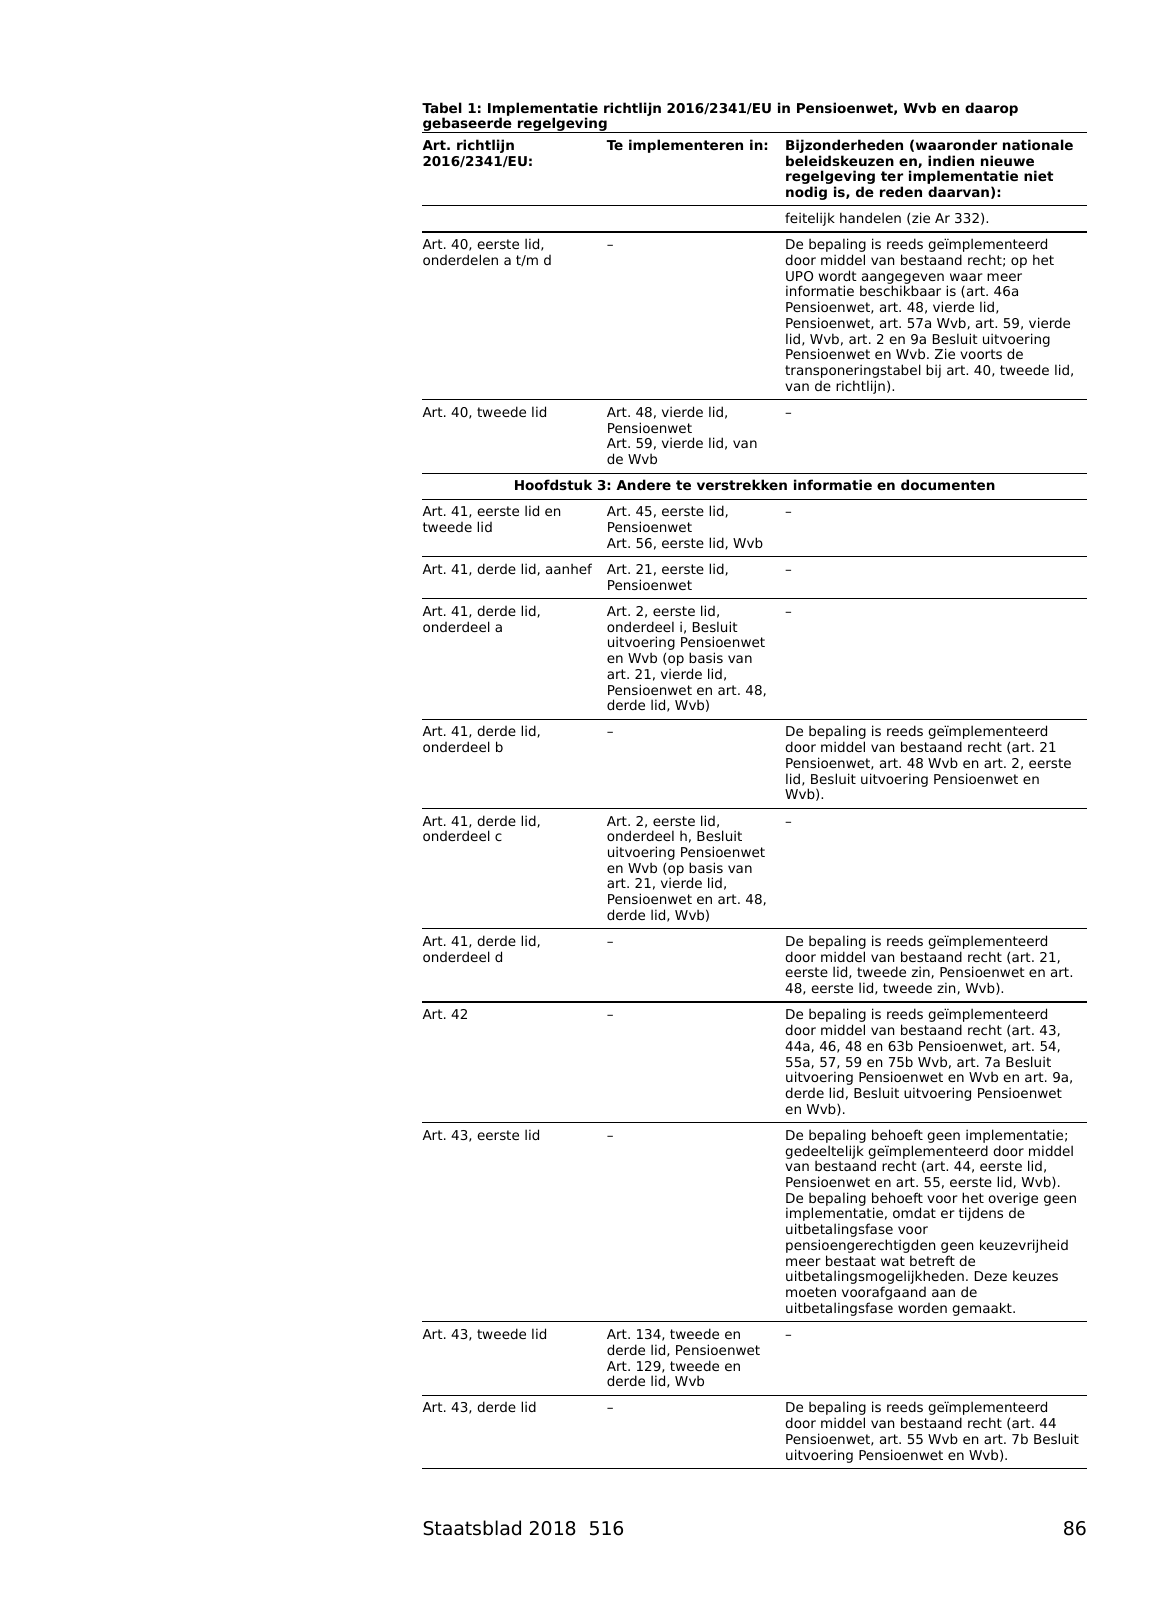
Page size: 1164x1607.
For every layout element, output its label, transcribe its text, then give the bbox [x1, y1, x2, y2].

table_cell [422, 206, 601, 231]
table_cell Art. richtlijn 2016/2341/EU: [422, 133, 601, 205]
table_cell – [601, 233, 779, 399]
table_cell Art. 21, eerste lid, Pensioenwet [601, 557, 779, 598]
table_cell Art. 134, tweede en derde lid, Pensioenwet Art. 129, tweede en derde lid, Wvb [601, 1322, 779, 1394]
table_cell – [601, 1003, 779, 1122]
table_cell Art. 43, derde lid [422, 1396, 601, 1468]
table_cell – [779, 400, 1087, 472]
table_cell – [601, 720, 779, 808]
table_cell De bepaling is reeds geïmplementeerd door middel van bestaand recht (art. 21 Pensioenwet, art. 48 Wvb en art. 2, eerste lid, Besluit uitvoering Pensioenwet en Wvb). [779, 720, 1087, 808]
table_cell Art. 41, eerste lid en tweede lid [422, 500, 601, 556]
table_cell – [601, 929, 779, 1001]
table_cell – [779, 557, 1087, 598]
table_cell Te implementeren in: [601, 133, 779, 205]
table_cell Art. 41, derde lid, onderdeel b [422, 720, 601, 808]
table_cell Art. 41, derde lid, onderdeel d [422, 929, 601, 1001]
table_cell – [779, 809, 1087, 928]
table_cell De bepaling is reeds geïmplementeerd door middel van bestaand recht (art. 43, 44a, 46, 48 en 63b Pensioenwet, art. 54, 55a, 57, 59 en 75b Wvb, art. 7a Besluit uitvoering Pensioenwet en Wvb en art. 9a, derde lid, Besluit uitvoering Pensioenwet en Wvb). [779, 1003, 1087, 1122]
table_cell Art. 41, derde lid, aanhef [422, 557, 601, 598]
table_cell Art. 48, vierde lid, Pensioenwet Art. 59, vierde lid, van de Wvb [601, 400, 779, 472]
table_cell – [779, 1322, 1087, 1394]
table_cell De bepaling behoeft geen implementatie; gedeeltelijk geïmplementeerd door middel van bestaand recht (art. 44, eerste lid, Pensioenwet en art. 55, eerste lid, Wvb). De bepaling behoeft voor het overige geen implementatie, omdat er tijdens de uitbetalingsfase voor pensioengerechtigden geen keuzevrijheid meer bestaat wat betreft de uitbetalingsmogelijkheden. Deze keuzes moeten voorafgaand aan de uitbetalingsfase worden gemaakt. [779, 1123, 1087, 1321]
table_cell Bijzonderheden (waaronder nationale beleidskeuzen en, indien nieuwe regelgeving ter implementatie niet nodig is, de reden daarvan): [779, 133, 1087, 205]
table_cell Art. 43, tweede lid [422, 1322, 601, 1394]
table_cell – [601, 1396, 779, 1468]
table_cell Art. 2, eerste lid, onderdeel h, Besluit uitvoering Pensioenwet en Wvb (op basis van art. 21, vierde lid, Pensioenwet en art. 48, derde lid, Wvb) [601, 809, 779, 928]
table_cell – [601, 1123, 779, 1321]
table_cell Art. 41, derde lid, onderdeel c [422, 809, 601, 928]
table_cell Art. 45, eerste lid, Pensioenwet Art. 56, eerste lid, Wvb [601, 500, 779, 556]
table_cell De bepaling is reeds geïmplementeerd door middel van bestaand recht (art. 21, eerste lid, tweede zin, Pensioenwet en art. 48, eerste lid, tweede zin, Wvb). [779, 929, 1087, 1001]
table_cell Art. 43, eerste lid [422, 1123, 601, 1321]
table_cell [601, 206, 779, 231]
table_cell Art. 2, eerste lid, onderdeel i, Besluit uitvoering Pensioenwet en Wvb (op basis van art. 21, vierde lid, Pensioenwet en art. 48, derde lid, Wvb) [601, 599, 779, 718]
table_cell Art. 42 [422, 1003, 601, 1122]
table_cell feitelijk handelen (zie Ar 332). [779, 206, 1087, 231]
table_cell De bepaling is reeds geïmplementeerd door middel van bestaand recht; op het UPO wordt aangegeven waar meer informatie beschikbaar is (art. 46a Pensioenwet, art. 48, vierde lid, Pensioenwet, art. 57a Wvb, art. 59, vierde lid, Wvb, art. 2 en 9a Besluit uitvoering Pensioenwet en Wvb. Zie voorts de transponeringstabel bij art. 40, tweede lid, van de richtlijn). [779, 233, 1087, 399]
table_header Tabel 1: Implementatie richtlijn 2016/2341/EU in Pensioenwet, Wvb en daarop gebaseerde regelgeving [422, 100, 1087, 132]
table_cell Art. 41, derde lid, onderdeel a [422, 599, 601, 718]
table_cell – [779, 599, 1087, 718]
table_cell Hoofdstuk 3: Andere te verstrekken informatie en documenten [422, 474, 1087, 498]
table_cell De bepaling is reeds geïmplementeerd door middel van bestaand recht (art. 44 Pensioenwet, art. 55 Wvb en art. 7b Besluit uitvoering Pensioenwet en Wvb). [779, 1396, 1087, 1468]
table_cell Art. 40, eerste lid, onderdelen a t/m d [422, 233, 601, 399]
table_cell – [779, 500, 1087, 556]
table_cell Art. 40, tweede lid [422, 400, 601, 472]
